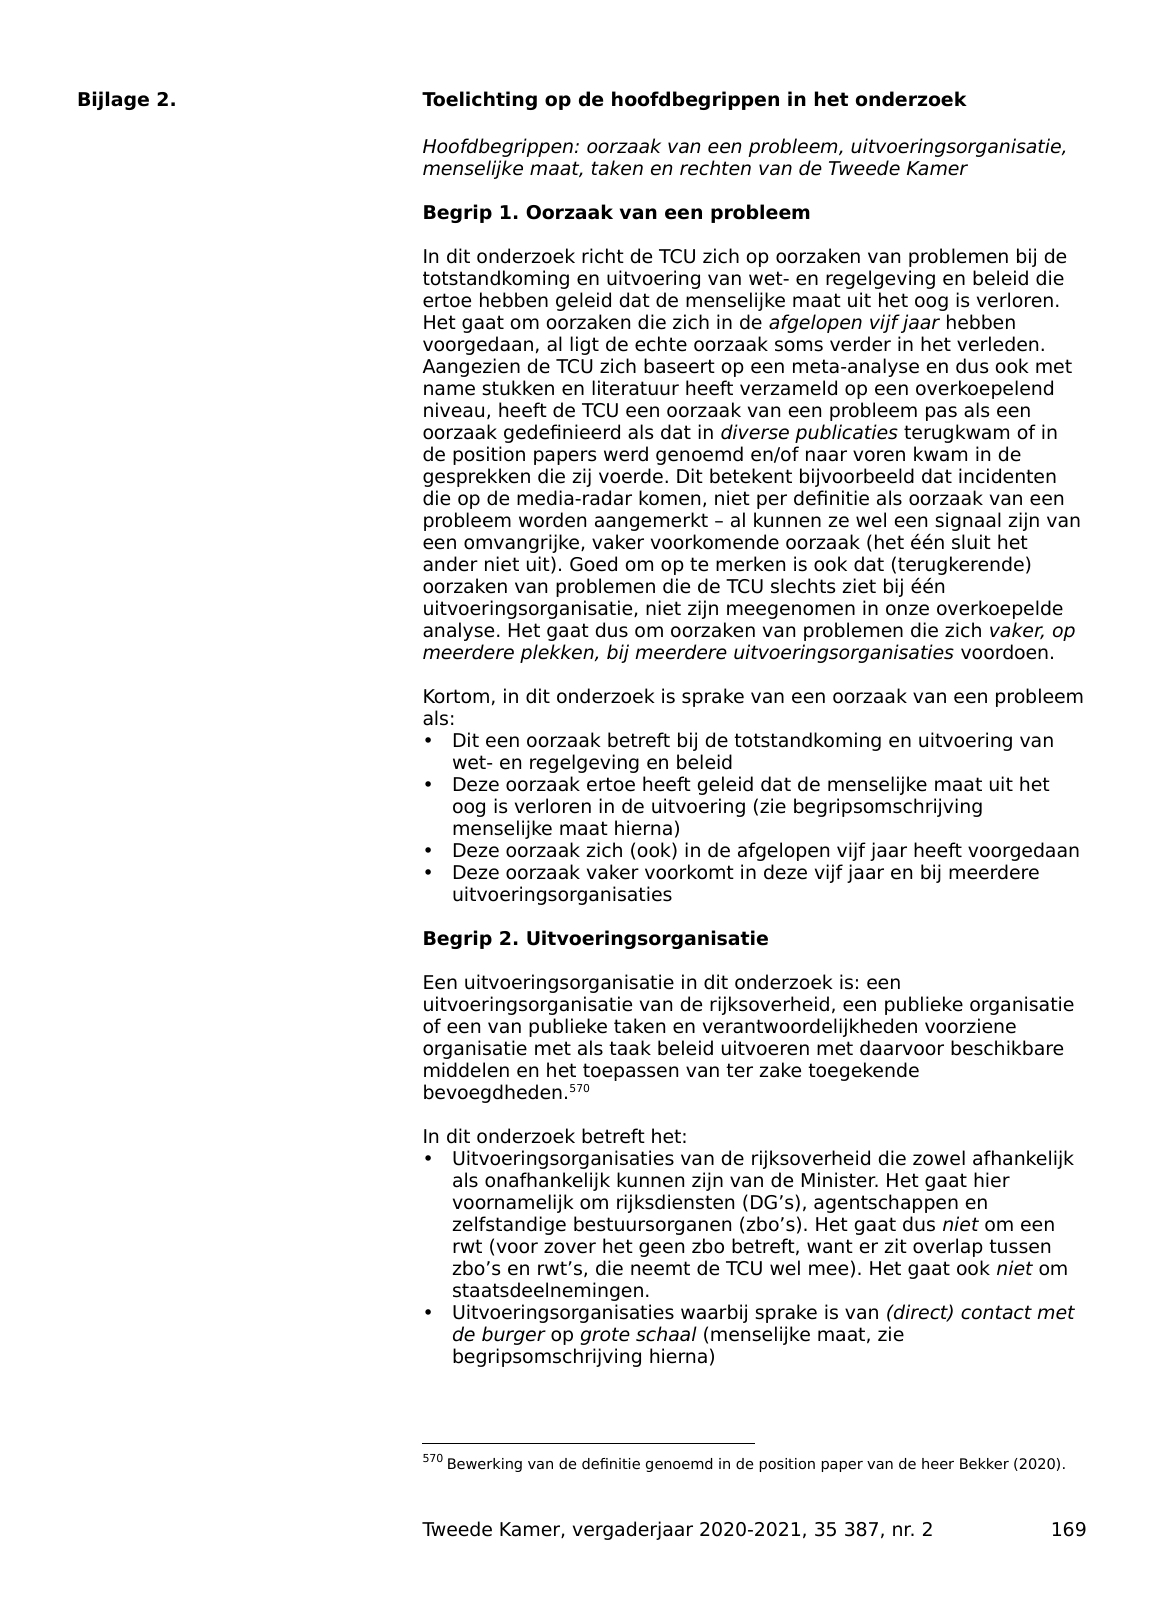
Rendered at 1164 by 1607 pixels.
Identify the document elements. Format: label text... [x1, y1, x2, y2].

text Kortom, in dit onderzoek is sprake van een oorzaak van een probleem als: [422, 686, 1087, 730]
text Een uitvoeringsorganisatie in dit onderzoek is: een uitvoeringsorganisatie van de rijksoverheid, een publieke organisatie of een van publieke taken en verantwoordelijkheden voorziene organisatie met als taak beleid uitvoeren met daarvoor beschikbare middelen en het toepassen van ter zake toegekende bevoegdheden. [422, 972, 1087, 1104]
text • Deze oorzaak zich (ook) in de afgelopen vijf jaar heeft voorgedaan [422, 840, 1087, 862]
subtitle Begrip 2. Uitvoeringsorganisatie [422, 928, 1087, 950]
text • Uitvoeringsorganisaties van de rijksoverheid die zowel afhankelijk als onafhankelijk kunnen zijn van de Minister. Het gaat hier voornamelijk om rijksdiensten (DG’s), agentschappen en zelfstandige bestuursorganen (zbo’s). Het gaat dus niet om een rwt (voor zover het geen zbo betreft, want er zit overlap tussen zbo’s en rwt’s, die neemt de TCU wel mee). Het gaat ook niet om staatsdeelnemingen. [422, 1148, 1087, 1302]
subtitle Begrip 1. Oorzaak van een probleem [422, 202, 1087, 224]
text Bewerking van de definitie genoemd in de position paper van de heer Bekker (2020). [422, 1452, 1087, 1474]
subtitle Bijlage 2. Toelichting op de hoofdbegrippen in het onderzoek [77, 89, 1087, 111]
text • Dit een oorzaak betreft bij de totstandkoming en uitvoering van wet- en regelgeving en beleid [422, 730, 1087, 774]
text • Deze oorzaak ertoe heeft geleid dat de menselijke maat uit het oog is verloren in de uitvoering (zie begripsomschrijving menselijke maat hierna) [422, 774, 1087, 840]
text In dit onderzoek richt de TCU zich op oorzaken van problemen bij de totstandkoming en uitvoering van wet- en regelgeving en beleid die ertoe hebben geleid dat de menselijke maat uit het oog is verloren. Het gaat om oorzaken die zich in de afgelopen vijf jaar hebben voorgedaan, al ligt de echte oorzaak soms verder in het verleden. Aangezien de TCU zich baseert op een meta-analyse en dus ook met name stukken en literatuur heeft verzameld op een overkoepelend niveau, heeft de TCU een oorzaak van een probleem pas als een oorzaak gedefinieerd als dat in diverse publicaties terugkwam of in de position papers werd genoemd en/of naar voren kwam in de gesprekken die zij voerde. Dit betekent bijvoorbeeld dat incidenten die op de media-radar komen, niet per definitie als oorzaak van een probleem worden aangemerkt – al kunnen ze wel een signaal zijn van een omvangrijke, vaker voorkomende oorzaak (het één sluit het ander niet uit). Goed om op te merken is ook dat (terugkerende) oorzaken van problemen die de TCU slechts ziet bij één uitvoeringsorganisatie, niet zijn meegenomen in onze overkoepelde analyse. Het gaat dus om oorzaken van problemen die zich vaker, op meerdere plekken, bij meerdere uitvoeringsorganisaties voordoen. [422, 246, 1087, 664]
text In dit onderzoek betreft het: [422, 1126, 1087, 1148]
text • Uitvoeringsorganisaties waarbij sprake is van (direct) contact met de burger op grote schaal (menselijke maat, zie begripsomschrijving hierna) [422, 1302, 1087, 1368]
text Hoofdbegrippen: oorzaak van een probleem, uitvoeringsorganisatie, menselijke maat, taken en rechten van de Tweede Kamer [422, 136, 1087, 180]
text • Deze oorzaak vaker voorkomt in deze vijf jaar en bij meerdere uitvoeringsorganisaties [422, 862, 1087, 906]
